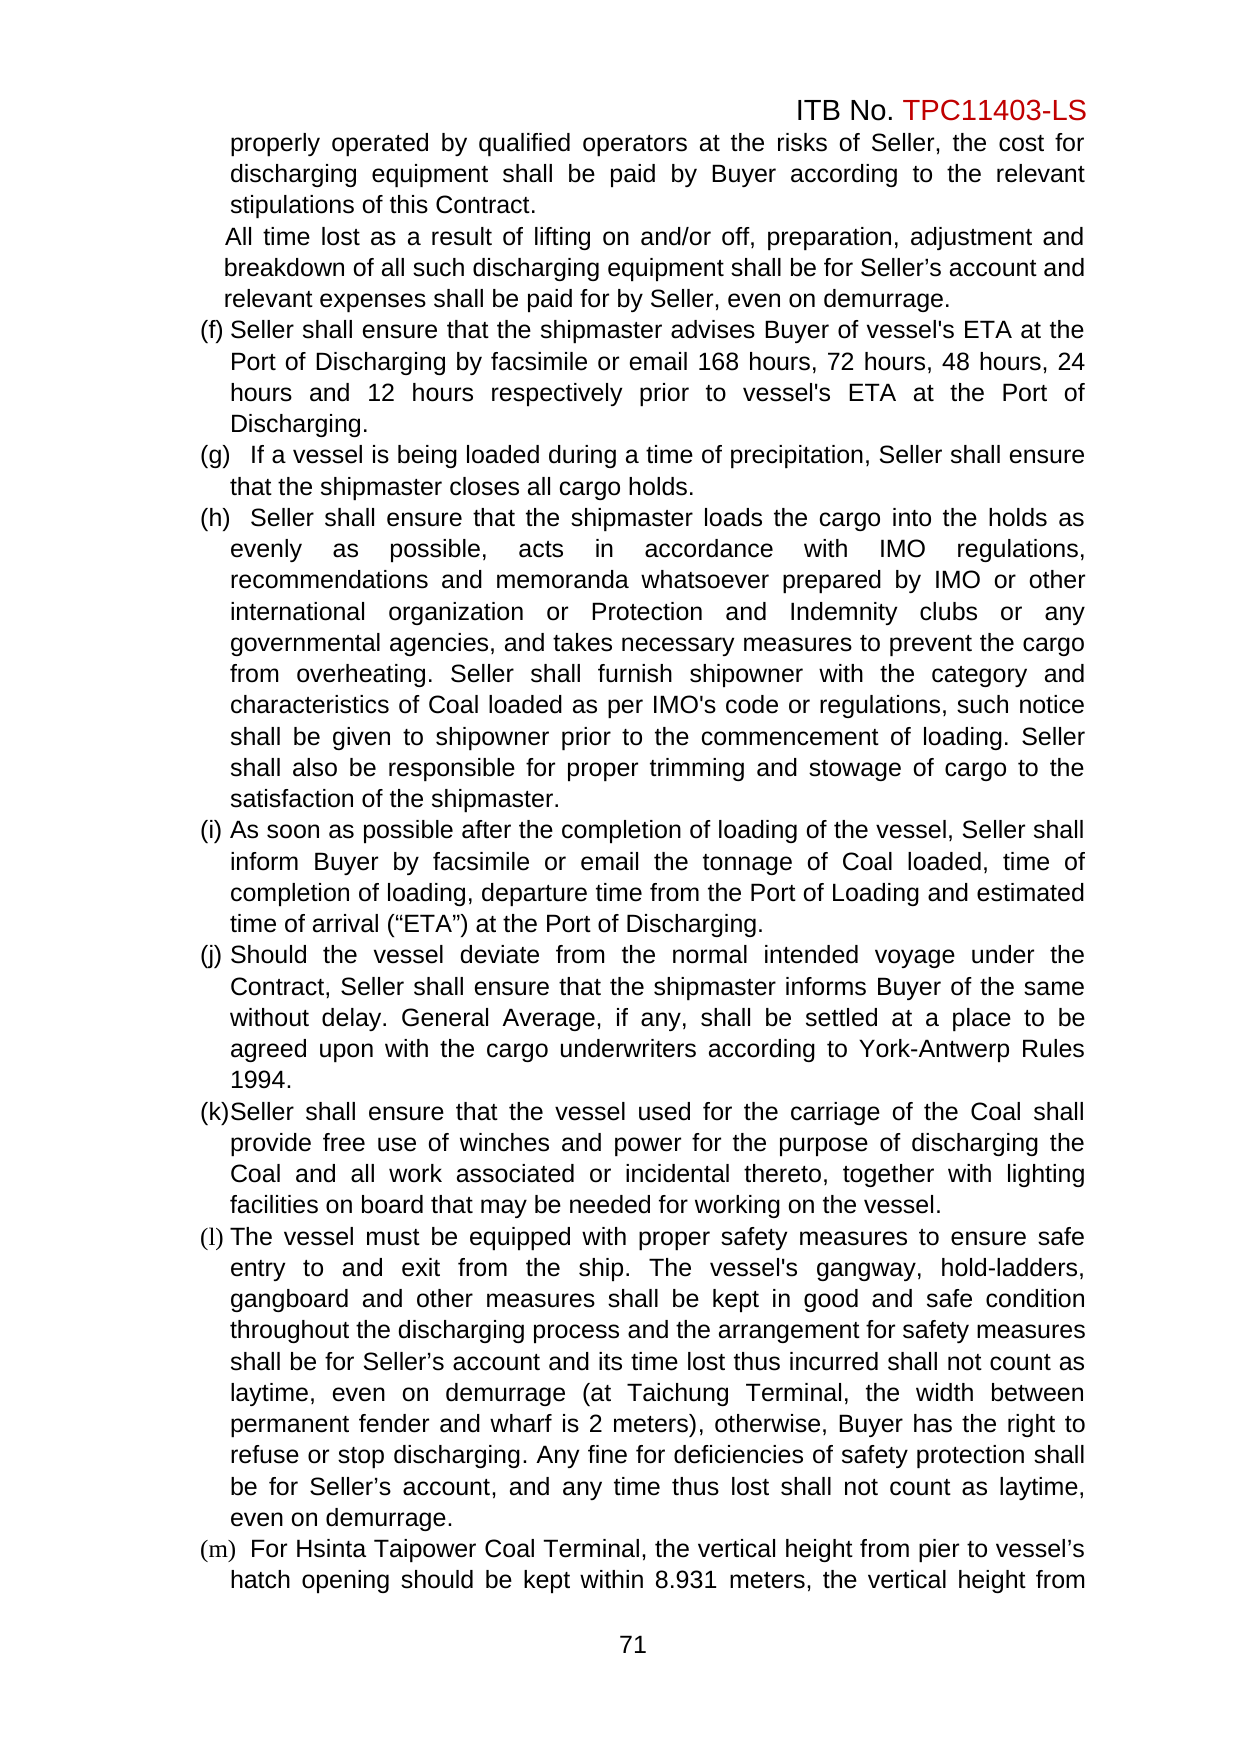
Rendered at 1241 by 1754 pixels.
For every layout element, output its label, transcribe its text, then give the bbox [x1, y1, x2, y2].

list Seller shall ensure that the vessel used for the carriage of the Coal shall provide free use of winches and power for the purpose of discharging the Coal and all work associated or incidental thereto, together with lighting facilities on board that may be needed for working on the vessel. [200, 1095, 1087, 1220]
text All time lost as a result of lifting on and/or off, preparation, adjustment and breakdown of all such discharging equipment shall be for Seller’s account and relevant expenses shall be paid for by Seller, even on demurrage. [223, 220, 1086, 314]
list As soon as possible after the completion of loading of the vessel, Seller shall inform Buyer by facsimile or email the tonnage of Coal loaded, time of completion of loading, departure time from the Port of Loading and estimated time of arrival (“ETA”) at the Port of Discharging. [200, 814, 1087, 939]
list Should the vessel deviate from the normal intended voyage under the Contract, Seller shall ensure that the shipmaster informs Buyer of the same without delay. General Average, if any, shall be settled at a place to be agreed upon with the cargo underwriters according to York-Antwerp Rules 1994. [200, 939, 1087, 1095]
list The vessel must be equipped with proper safety measures to ensure safe entry to and exit from the ship. The vessel's gangway, hold-ladders, gangboard and other measures shall be kept in good and safe condition throughout the discharging process and the arrangement for safety measures shall be for Seller’s account and its time lost thus incurred shall not count as laytime, even on demurrage (at Taichung Terminal, the width between permanent fender and wharf is 2 meters), otherwise, Buyer has the right to refuse or stop discharging. Any fine for deficiencies of safety protection shall be for Seller’s account, and any time thus lost shall not count as laytime, even on demurrage. [200, 1220, 1087, 1532]
list Seller shall ensure that the shipmaster advises Buyer of vessel's ETA at the Port of Discharging by facsimile or email 168 hours, 72 hours, 48 hours, 24 hours and 12 hours respectively prior to vessel's ETA at the Port of Discharging. [200, 314, 1087, 439]
list properly operated by qualified operators at the risks of Seller, the cost for discharging equipment shall be paid by Buyer according to the relevant stipulations of this Contract. [200, 126, 1087, 220]
list If a vessel is being loaded during a time of precipitation, Seller shall ensure that the shipmaster closes all cargo holds. [200, 439, 1087, 501]
list Seller shall ensure that the shipmaster loads the cargo into the holds as evenly as possible, acts in accordance with IMO regulations, recommendations and memoranda whatsoever prepared by IMO or other international organization or Protection and Indemnity clubs or any governmental agencies, and takes necessary measures to prevent the cargo from overheating. Seller shall furnish shipowner with the category and characteristics of Coal loaded as per IMO's code or regulations, such notice shall be given to shipowner prior to the commencement of loading. Seller shall also be responsible for proper trimming and stowage of cargo to the satisfaction of the shipmaster. [200, 501, 1087, 814]
list For Hsinta Taipower Coal Terminal, the vertical height from pier to vessel’s hatch opening should be kept within 8.931 meters, the vertical height from [200, 1532, 1087, 1595]
